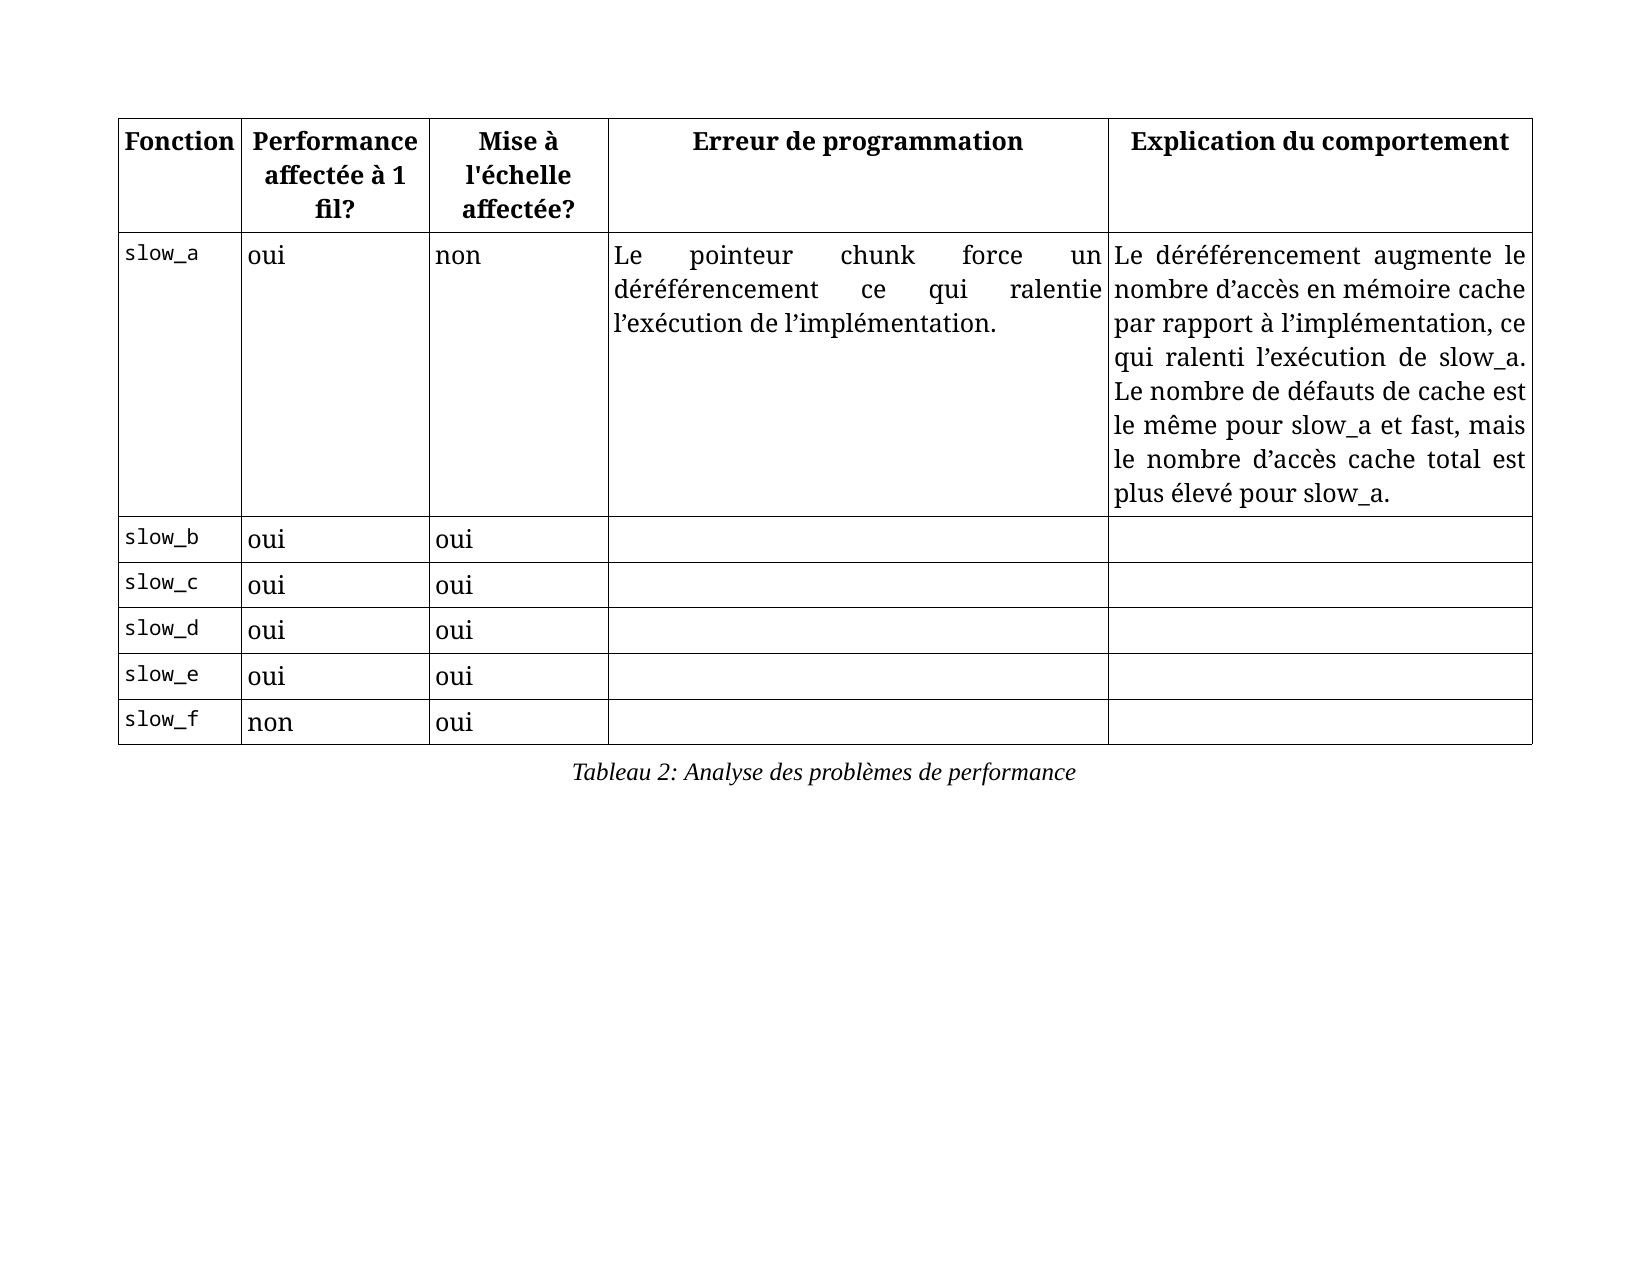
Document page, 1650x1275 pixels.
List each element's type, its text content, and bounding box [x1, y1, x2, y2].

table_header Mise à l'échelle affectée? [430, 119, 608, 232]
table_cell [609, 517, 1108, 562]
table_cell slow_c [119, 563, 241, 607]
table_cell Le déréférencement augmente le nombre d’accès en mémoire cache par rapport à l’implémentation, ce qui ralenti l’exécution de slow_a. Le nombre de défauts de cache est le même pour slow_a et fast, mais le nombre d’accès cache total est plus élevé pour slow_a. [1109, 233, 1532, 516]
table_cell non [242, 700, 429, 744]
table_cell oui [242, 654, 429, 698]
table_cell oui [430, 563, 608, 607]
table_cell [1109, 700, 1532, 744]
table_cell slow_e [119, 654, 241, 698]
table_cell oui [430, 608, 608, 653]
table_cell non [430, 233, 608, 516]
table_cell oui [242, 563, 429, 607]
table_cell [1109, 654, 1532, 698]
table_cell oui [430, 654, 608, 698]
table_cell slow_f [119, 700, 241, 744]
table_cell slow_d [119, 608, 241, 653]
table_cell oui [242, 233, 429, 516]
table_cell [609, 654, 1108, 698]
table_cell slow_a [119, 233, 241, 516]
table_cell [1109, 563, 1532, 607]
table_header Performance affectée à 1 fil? [242, 119, 429, 232]
table_cell oui [430, 517, 608, 562]
table_cell oui [430, 700, 608, 744]
table_cell [1109, 608, 1532, 653]
table_cell oui [242, 517, 429, 562]
table_cell [609, 563, 1108, 607]
text Tableau 2: Analyse des problèmes de performance [118, 757, 1532, 785]
table_header Explication du comportement [1109, 119, 1532, 232]
table_cell [609, 700, 1108, 744]
table_header Fonction [119, 119, 241, 232]
table_cell oui [242, 608, 429, 653]
table_cell [609, 608, 1108, 653]
table_cell [1109, 517, 1532, 562]
table_cell slow_b [119, 517, 241, 562]
table_cell Le pointeur chunk force un déréférencement ce qui ralentie l’exécution de l’implémentation. [609, 233, 1108, 516]
table_header Erreur de programmation [609, 119, 1108, 232]
